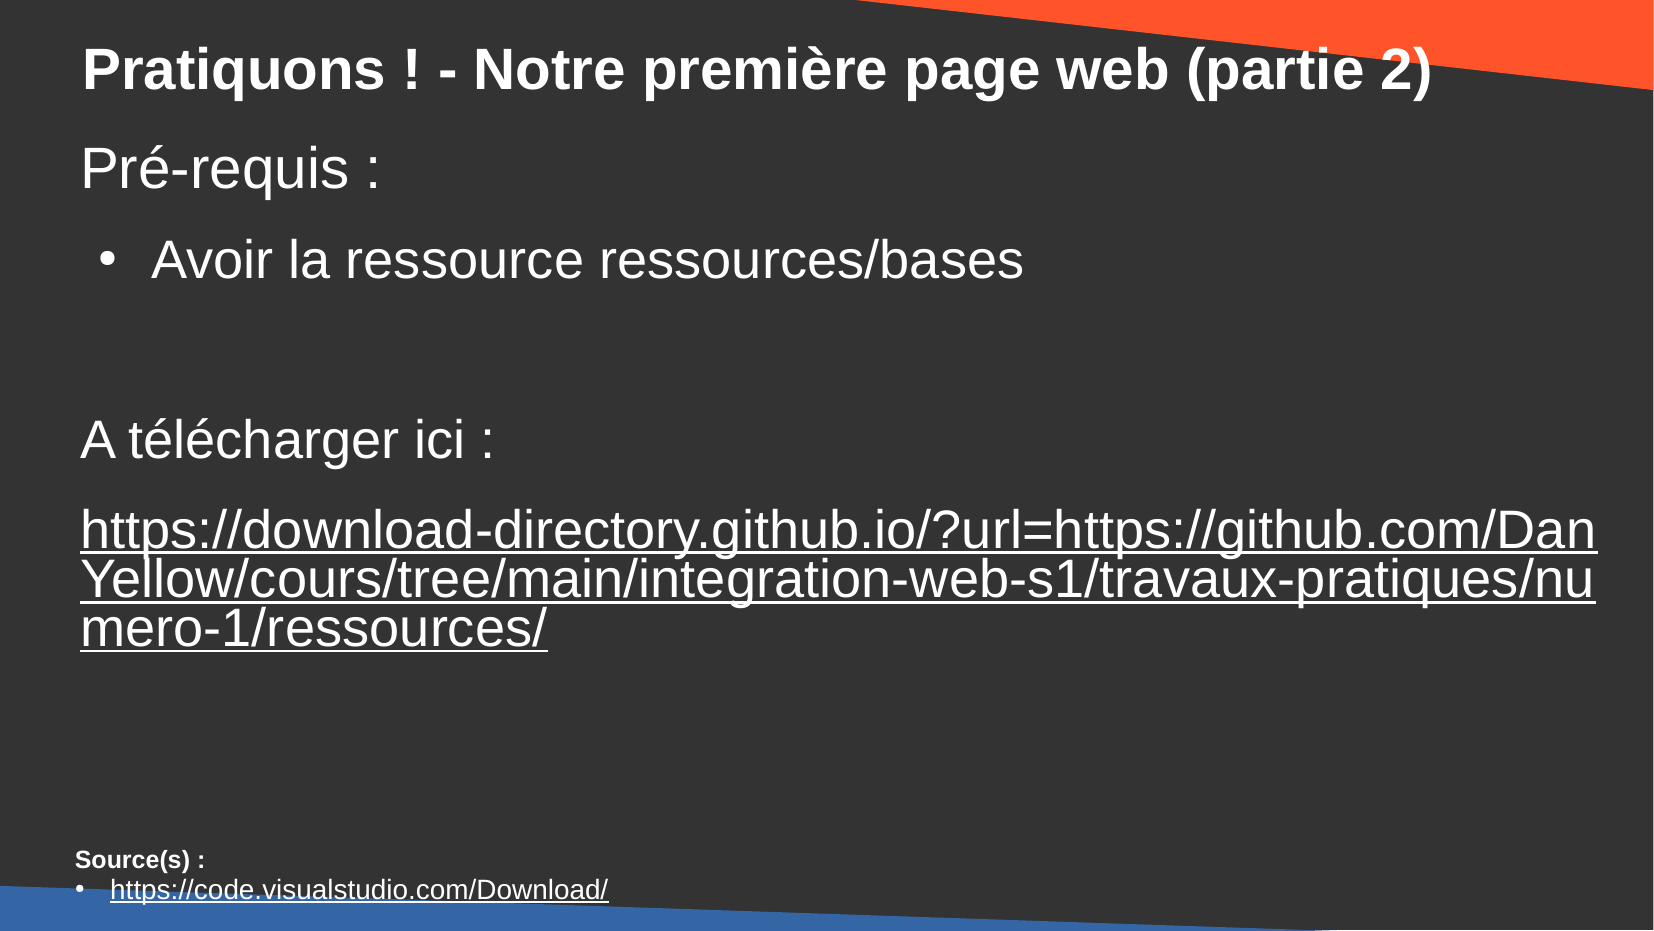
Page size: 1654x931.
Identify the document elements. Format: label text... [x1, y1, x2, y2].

text_box [0, 885, 1337, 931]
text_box Source(s) : https://code.visualstudio.com/Download/ [60, 838, 1146, 928]
title Pratiquons ! - Notre première page web (partie 2) [82, 37, 1571, 114]
text_box [855, 0, 1654, 91]
list Pré-requis : Avoir la ressource ressources/bases A télécharger ici : https://download-directory.github.io/?url=https://github.com/DanYellow/cours/tree/main/integration-web-s1/travaux-pratiques/numero-1/ressources/ [80, 135, 1620, 721]
